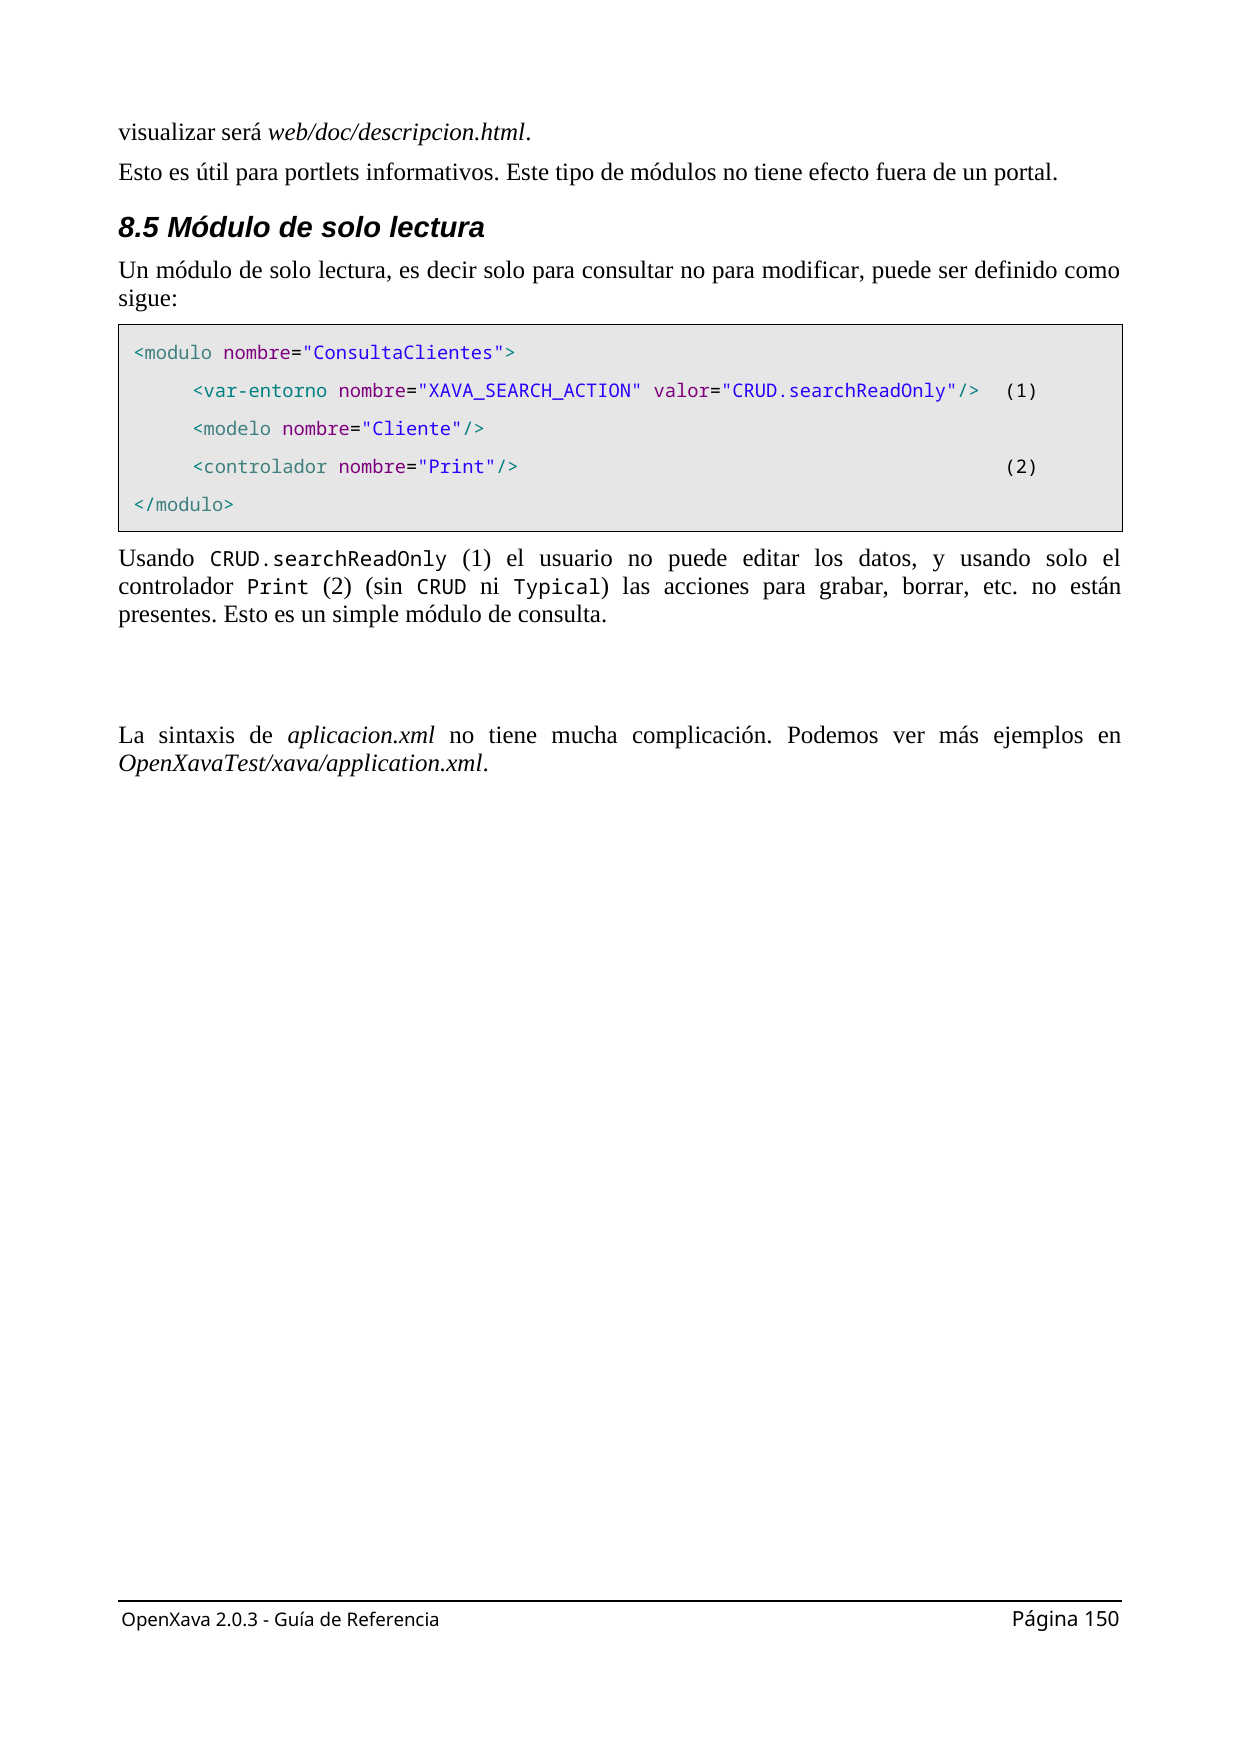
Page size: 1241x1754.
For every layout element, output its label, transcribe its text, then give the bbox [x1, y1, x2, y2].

text <modulo nombre="ConsultaClientes"> [119, 325, 1122, 362]
text <var-entorno nombre="XAVA_SEARCH_ACTION" valor="CRUD.searchReadOnly"/> (1) [119, 362, 1122, 400]
text <controlador nombre="Print"/> (2) [119, 438, 1122, 476]
text Un módulo de solo lectura, es decir solo para consultar no para modificar, puede ser definido como sigue: [118, 256, 1122, 312]
text Esto es útil para portlets informativos. Este tipo de módulos no tiene efecto fuera de un portal. [118, 158, 1122, 186]
text visualizar será web/doc/descripcion.html. [118, 118, 1122, 146]
text La sintaxis de aplicacion.xml no tiene mucha complicación. Podemos ver más ejemplos en OpenXavaTest/xava/application.xml. [118, 721, 1122, 777]
text Usando CRUD.searchReadOnly (1) el usuario no puede editar los datos, y usando solo el controlador Print (2) (sin CRUD ni Typical) las acciones para grabar, borrar, etc. no están presentes. Esto es un simple módulo de consulta. [118, 544, 1122, 628]
subtitle Módulo de solo lectura [118, 211, 1122, 244]
text <modelo nombre="Cliente"/> [119, 400, 1122, 438]
text </modulo> [119, 476, 1122, 531]
